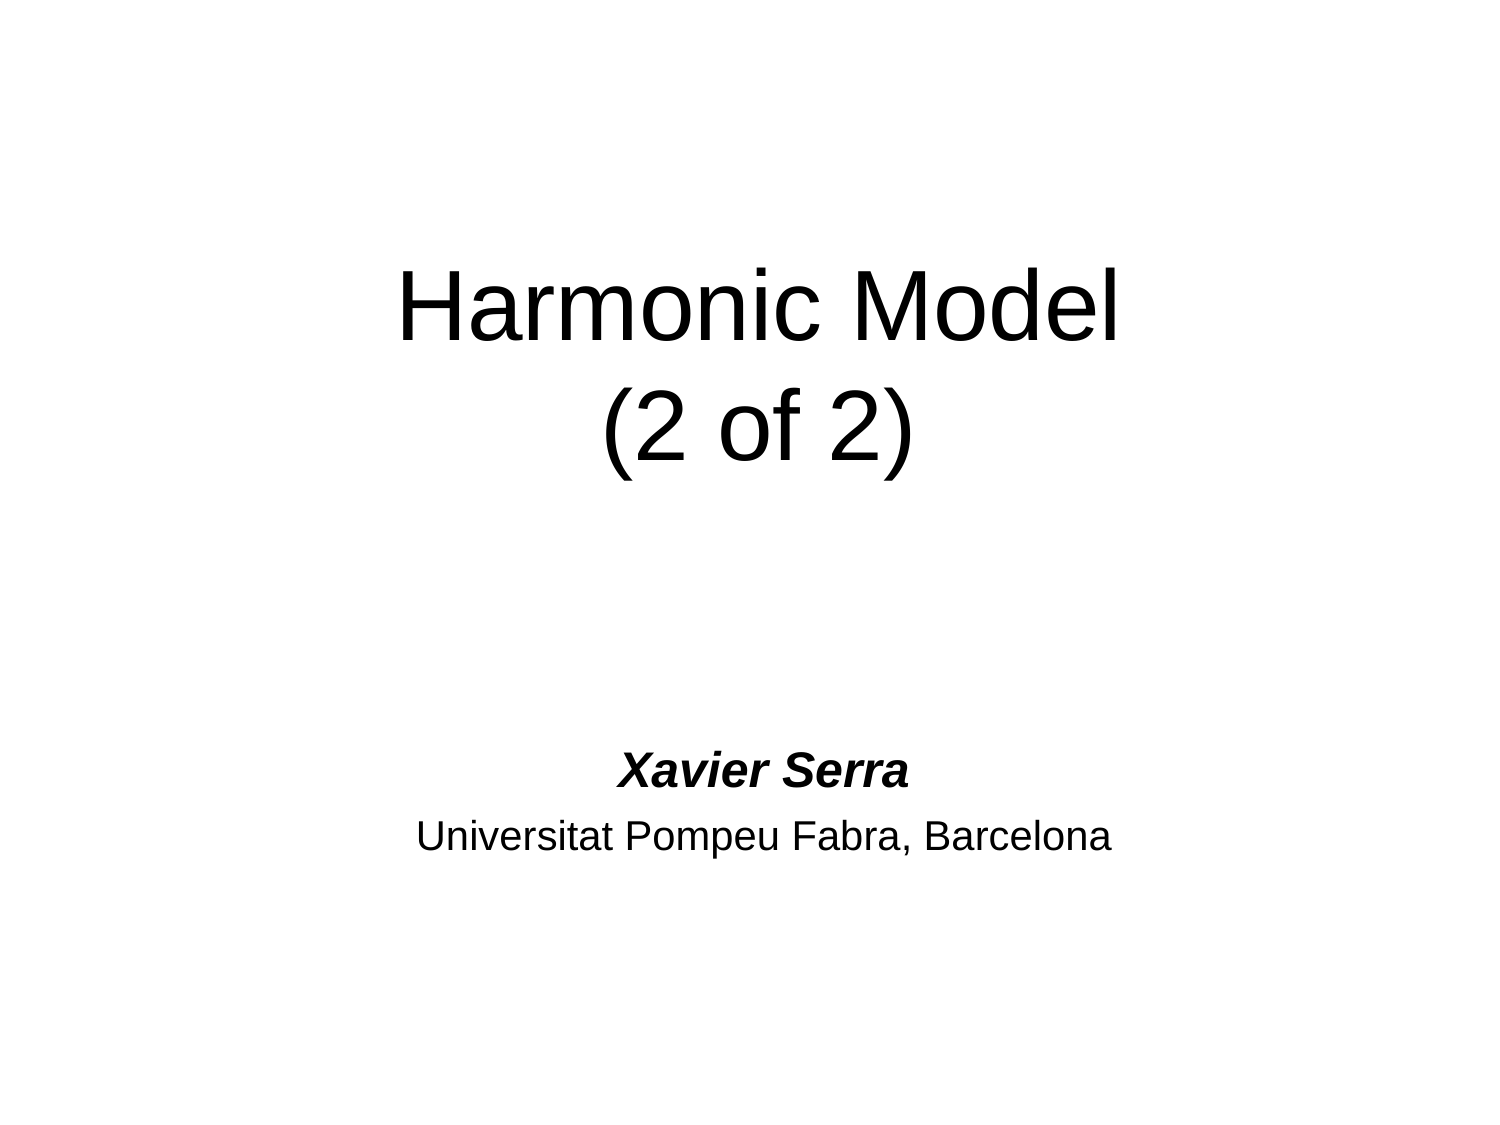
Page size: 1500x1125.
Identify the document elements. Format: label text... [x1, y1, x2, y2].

title Harmonic Model (2 of 2) [75, 90, 1406, 631]
text_box Xavier Serra Universitat Pompeu Fabra, Barcelona [307, 734, 1221, 963]
